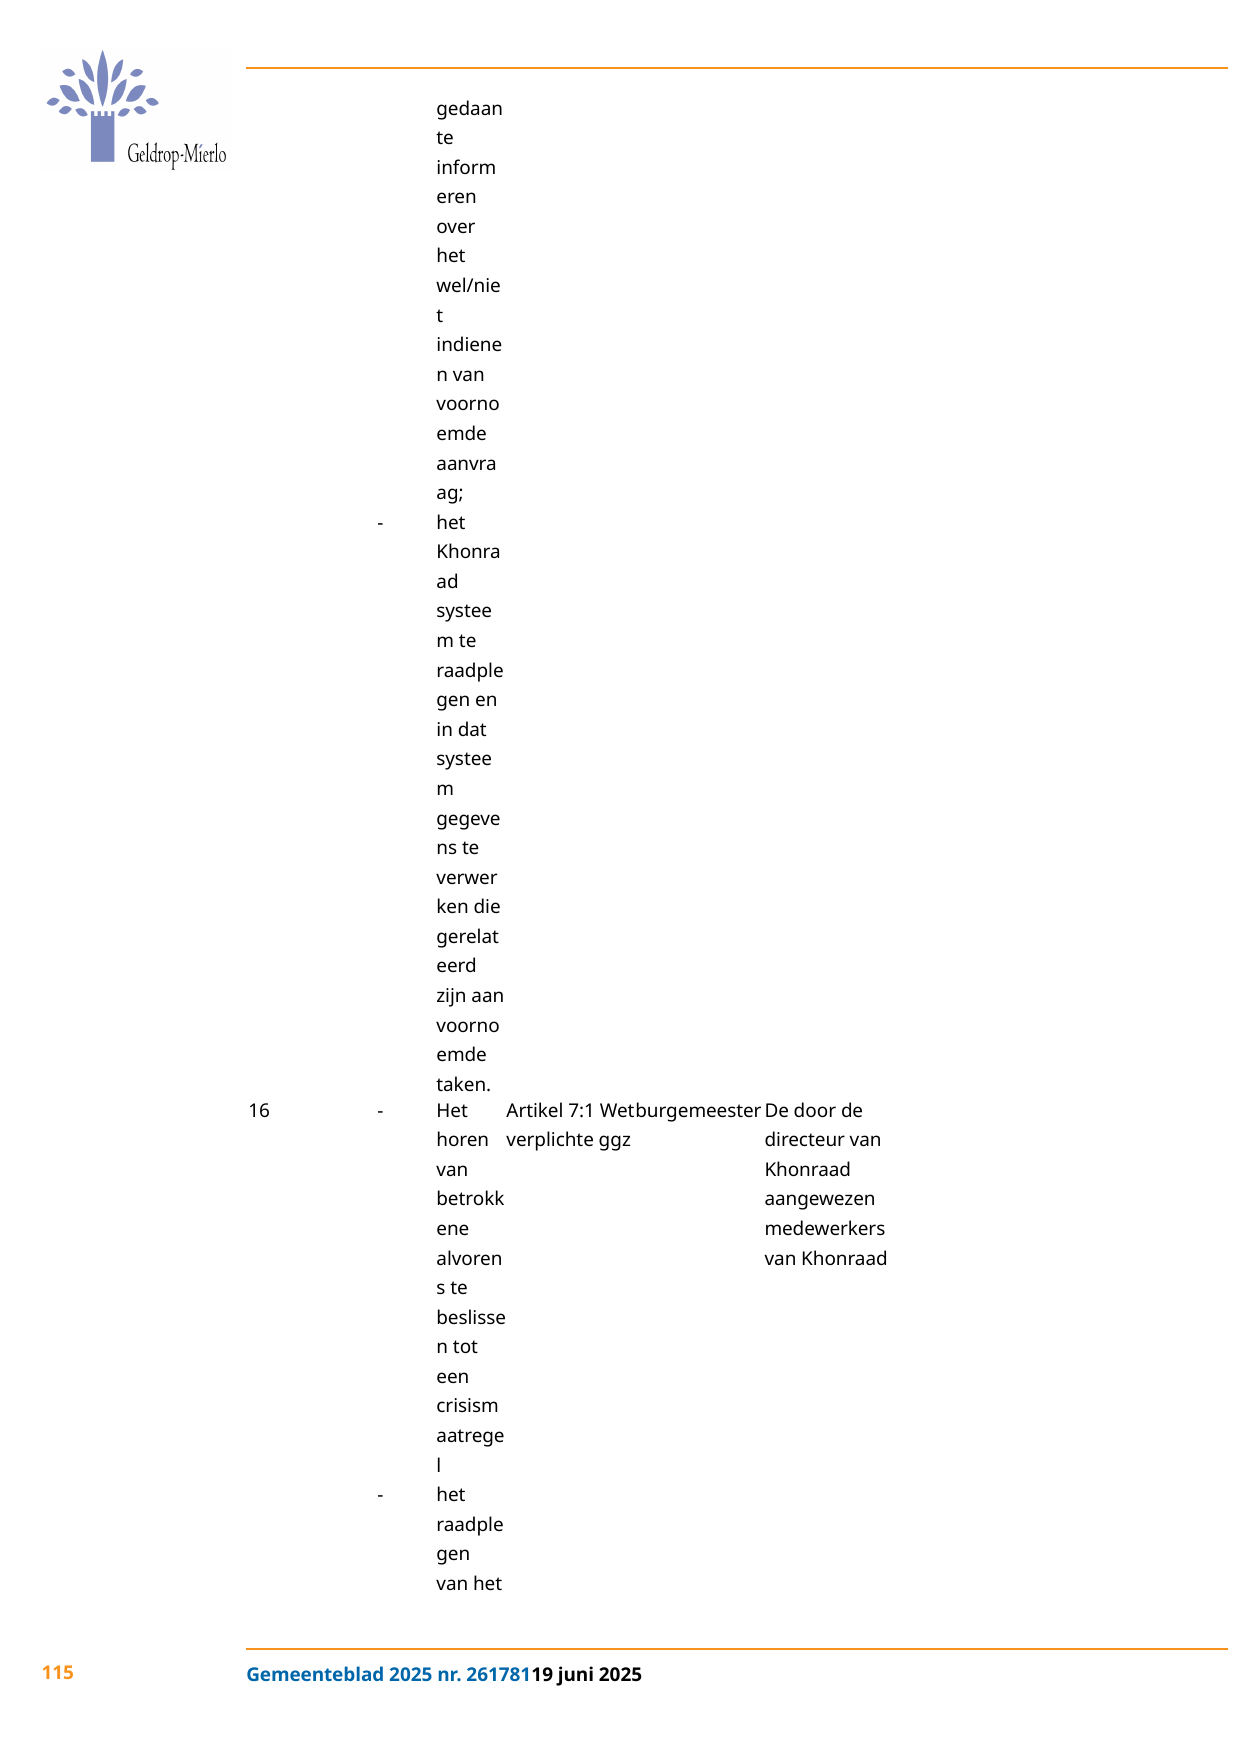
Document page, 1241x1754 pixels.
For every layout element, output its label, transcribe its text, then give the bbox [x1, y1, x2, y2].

table_cell Het horen van betrokkene alvorens te beslissen tot een crisismaatregel het raadplegen van het [377, 1097, 506, 1596]
table_cell [894, 1097, 1022, 1596]
table_cell 16 [248, 1097, 377, 1596]
table_cell [764, 95, 893, 1097]
table_cell [506, 95, 635, 1097]
picture [41, 47, 231, 172]
table_cell [635, 95, 764, 1097]
table_cell burgemeester [635, 1097, 764, 1596]
table_cell [1023, 95, 1152, 1097]
table_cell [1023, 1097, 1152, 1596]
table_cell gedaan te informeren over het wel/niet indienen van voornoemde aanvraag; het Khonraad systeem te raadplegen en in dat systeem gegevens te verwerken die gerelateerd zijn aan voornoemde taken. [377, 95, 506, 1097]
table_cell [894, 95, 1022, 1097]
table_cell [248, 95, 377, 1097]
table_cell De door de directeur van Khonraad aangewezen medewerkers van Khonraad [764, 1097, 893, 1596]
table_cell Artikel 7:1 Wet verplichte ggz [506, 1097, 635, 1596]
